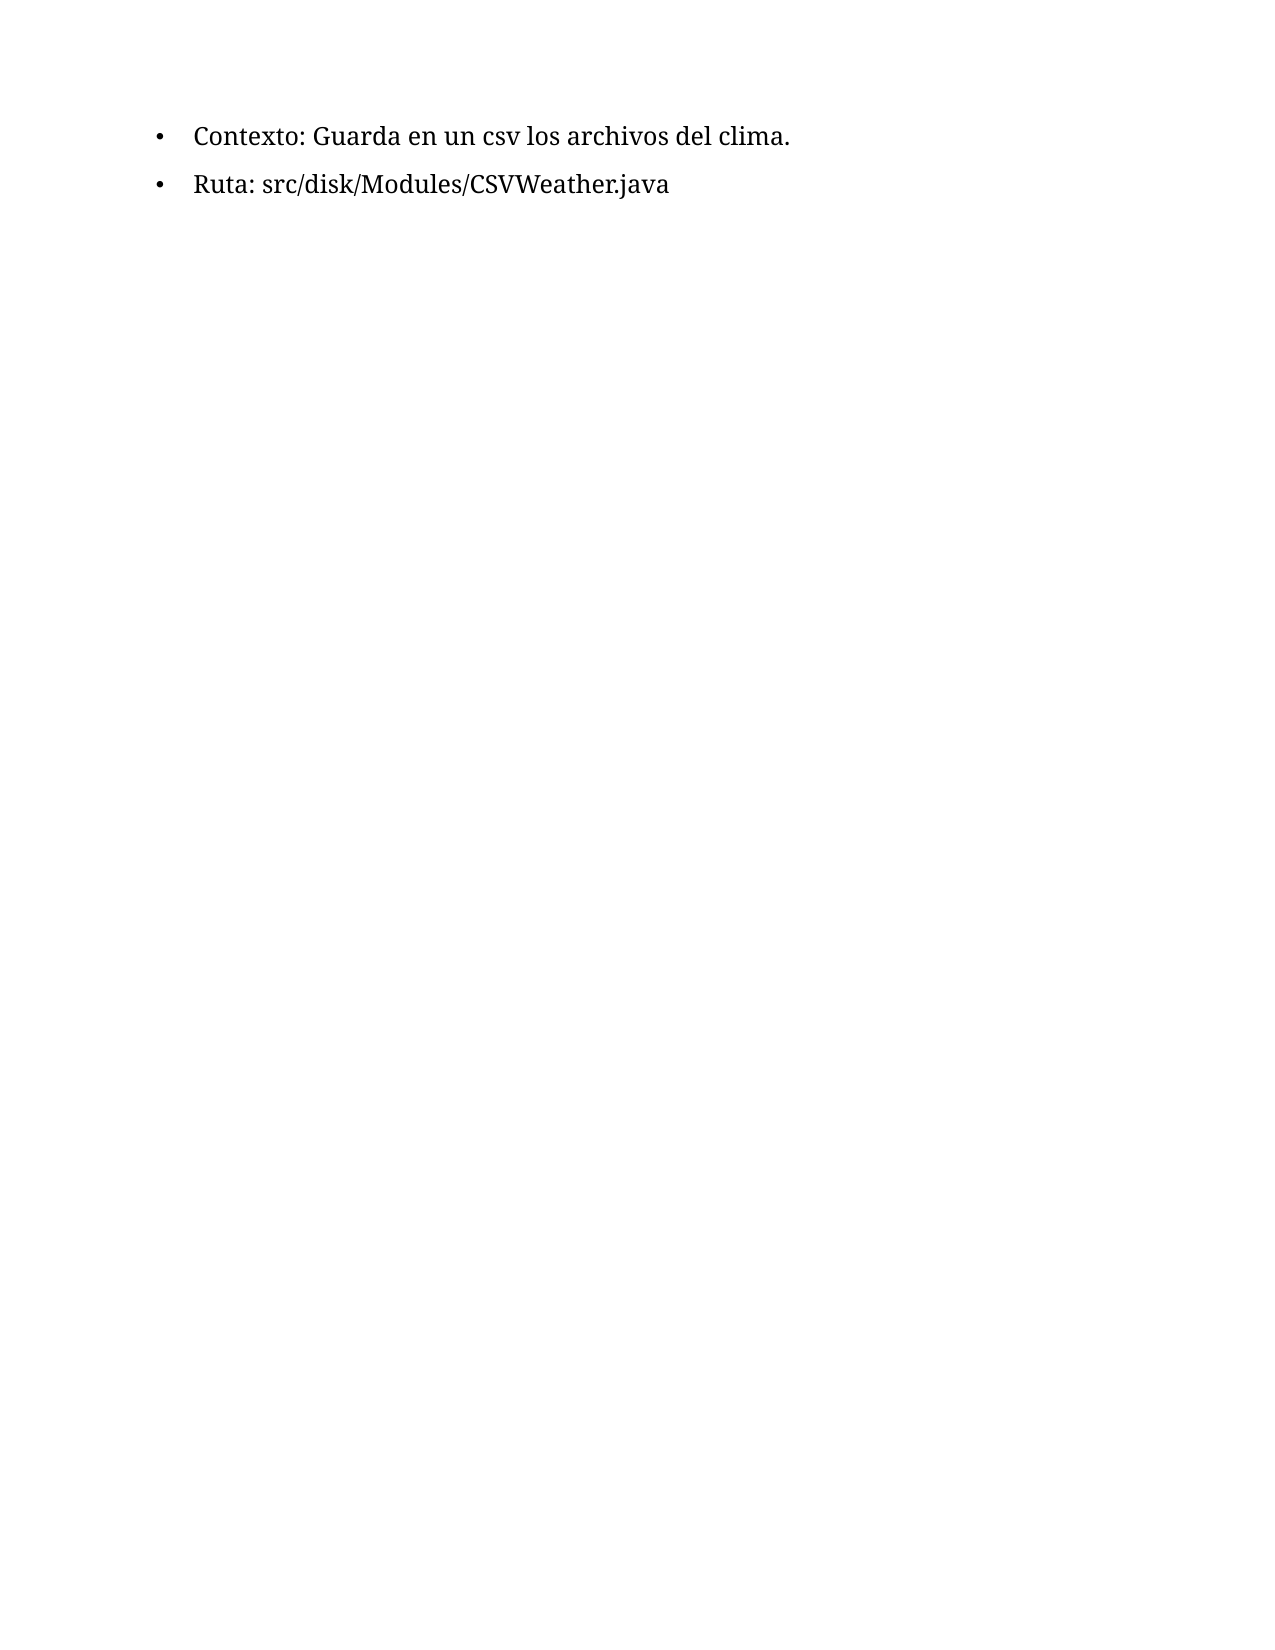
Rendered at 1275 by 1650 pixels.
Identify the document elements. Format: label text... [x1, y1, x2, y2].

list Contexto: Guarda en un csv los archivos del clima. [156, 118, 1157, 152]
list Ruta: src/disk/Modules/CSVWeather.java [156, 167, 1157, 201]
